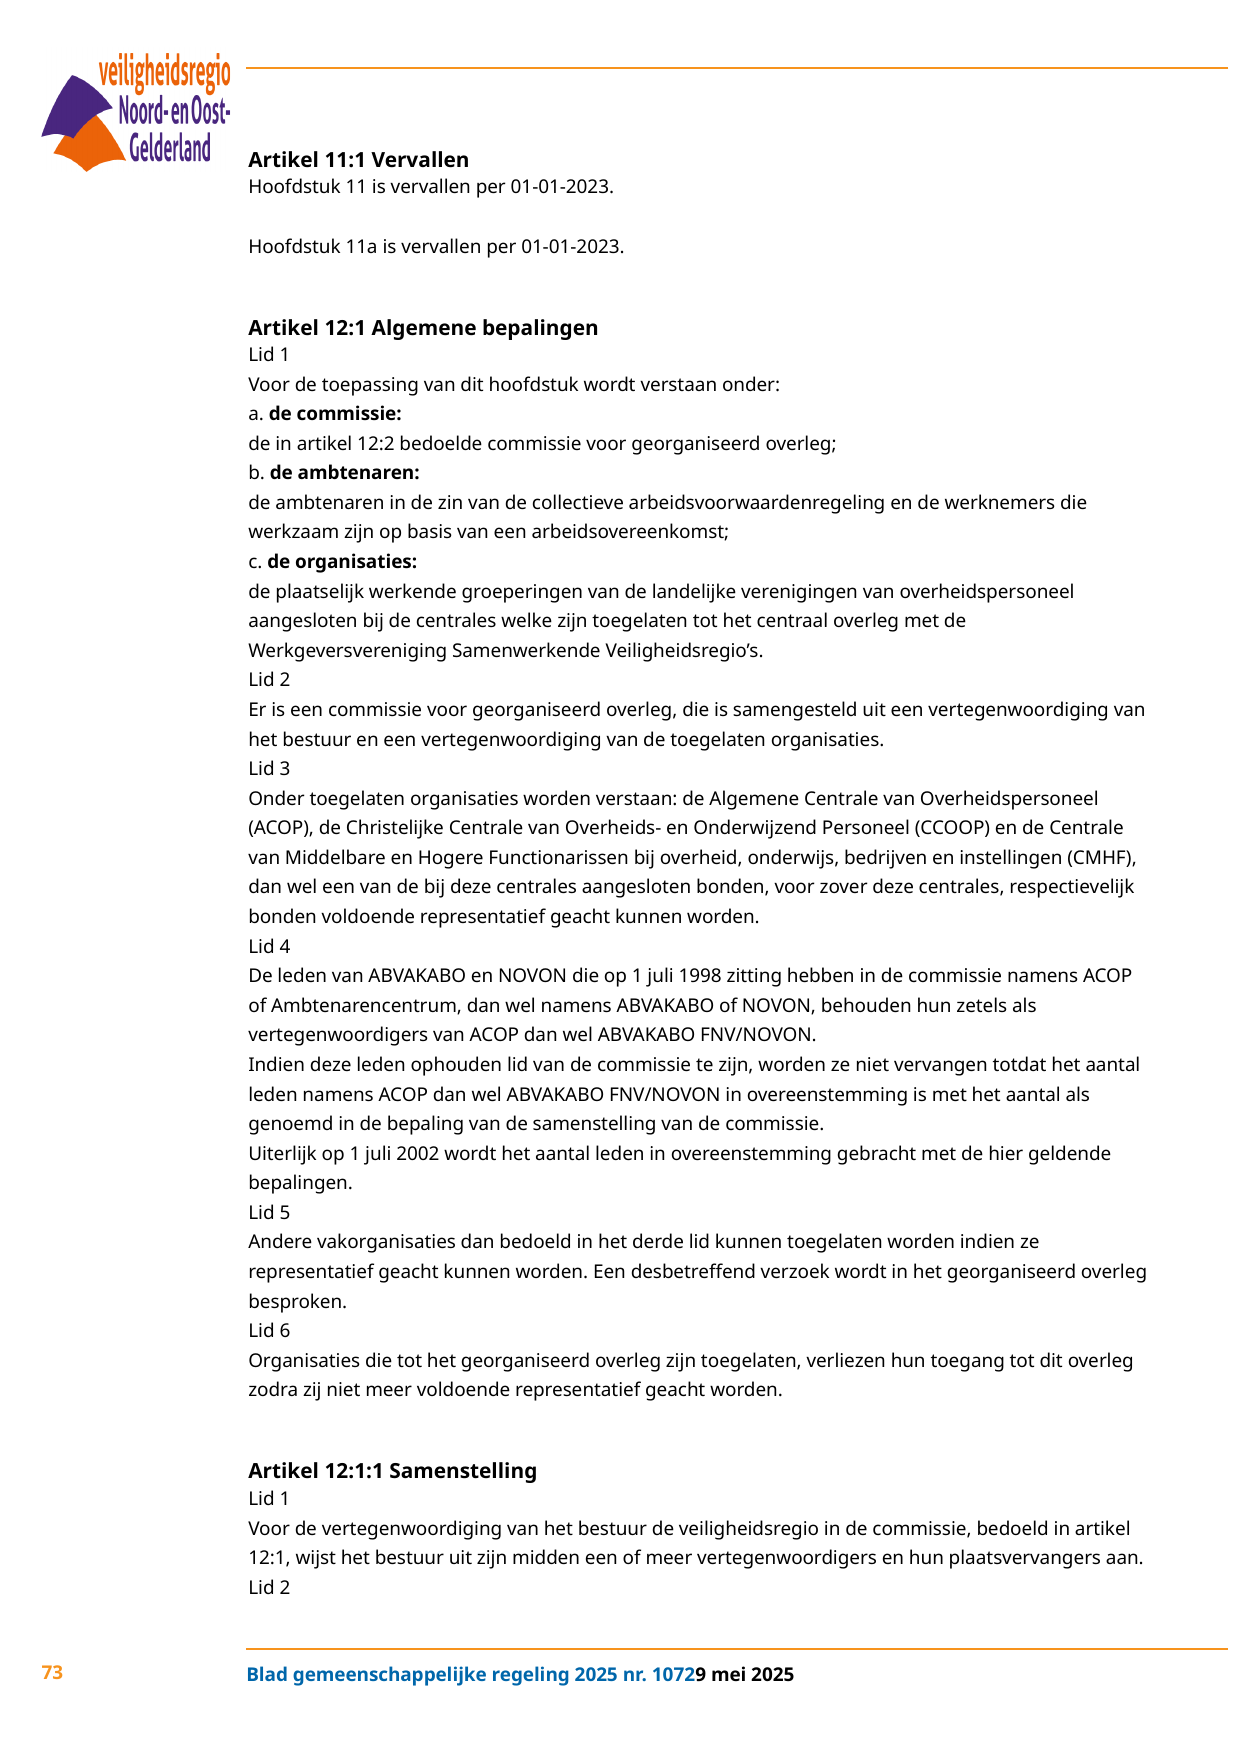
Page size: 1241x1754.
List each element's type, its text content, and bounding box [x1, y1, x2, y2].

text de in artikel 12:2 bedoelde commissie voor georganiseerd overleg; [248, 430, 1152, 456]
text Lid 2 [248, 1574, 1152, 1599]
text Organisaties die tot het georganiseerd overleg zijn toegelaten, verliezen hun toegang tot dit overleg zodra zij niet meer voldoende representatief geacht worden. [248, 1347, 1152, 1402]
text Lid 5 [248, 1199, 1152, 1225]
text Indien deze leden ophouden lid van de commissie te zijn, worden ze niet vervangen totdat het aantal leden namens ACOP dan wel ABVAKABO FNV/NOVON in overeenstemming is met het aantal als genoemd in de bepaling van de samenstelling van de commissie. [248, 1051, 1152, 1136]
text Voor de vertegenwoordiging van het bestuur de veiligheidsregio in de commissie, bedoeld in artikel 12:1, wijst het bestuur uit zijn midden een of meer vertegenwoordigers en hun plaatsvervangers aan. [248, 1515, 1152, 1570]
text Lid 2 [248, 667, 1152, 692]
text Er is een commissie voor georganiseerd overleg, die is samengesteld uit een vertegenwoordiging van het bestuur en een vertegenwoordiging van de toegelaten organisaties. [248, 696, 1152, 752]
text Uiterlijk op 1 juli 2002 wordt het aantal leden in overeenstemming gebracht met de hier geldende bepalingen. [248, 1140, 1152, 1195]
text a. de commissie: [248, 400, 1152, 426]
picture [41, 47, 231, 172]
text Artikel 12:1:1 Samenstelling [248, 1457, 1152, 1485]
text de ambtenaren in de zin van de collectieve arbeidsvoorwaardenregeling en de werknemers die werkzaam zijn op basis van een arbeidsovereenkomst; [248, 489, 1152, 544]
text Onder toegelaten organisaties worden verstaan: de Algemene Centrale van Overheidspersoneel (ACOP), de Christelijke Centrale van Overheids- en Onderwijzend Personeel (CCOOP) en de Centrale van Middelbare en Hogere Functionarissen bij overheid, onderwijs, bedrijven en instellingen (CMHF), dan wel een van de bij deze centrales aangesloten bonden, voor zover deze centrales, respectievelijk bonden voldoende representatief geacht kunnen worden. [248, 785, 1152, 929]
text Artikel 12:1 Algemene bepalingen [248, 313, 1152, 341]
text c. de organisaties: [248, 548, 1152, 574]
text Artikel 11:1 Vervallen [248, 145, 1152, 174]
text Lid 4 [248, 933, 1152, 959]
text Hoofdstuk 11a is vervallen per 01-01-2023. [248, 233, 1152, 258]
text Voor de toepassing van dit hoofdstuk wordt verstaan onder: [248, 371, 1152, 397]
text Lid 1 [248, 341, 1152, 367]
text Lid 6 [248, 1317, 1152, 1343]
text Lid 1 [248, 1485, 1152, 1511]
text De leden van ABVAKABO en NOVON die op 1 juli 1998 zitting hebben in de commissie namens ACOP of Ambtenarencentrum, dan wel namens ABVAKABO of NOVON, behouden hun zetels als vertegenwoordigers van ACOP dan wel ABVAKABO FNV/NOVON. [248, 962, 1152, 1047]
text de plaatselijk werkende groeperingen van de landelijke verenigingen van overheidspersoneel aangesloten bij de centrales welke zijn toegelaten tot het centraal overleg met de Werkgeversvereniging Samenwerkende Veiligheidsregio’s. [248, 578, 1152, 663]
text Lid 3 [248, 755, 1152, 781]
text Hoofdstuk 11 is vervallen per 01-01-2023. [248, 174, 1152, 199]
text Andere vakorganisaties dan bedoeld in het derde lid kunnen toegelaten worden indien ze representatief geacht kunnen worden. Een desbetreffend verzoek wordt in het georganiseerd overleg besproken. [248, 1229, 1152, 1314]
text b. de ambtenaren: [248, 459, 1152, 485]
